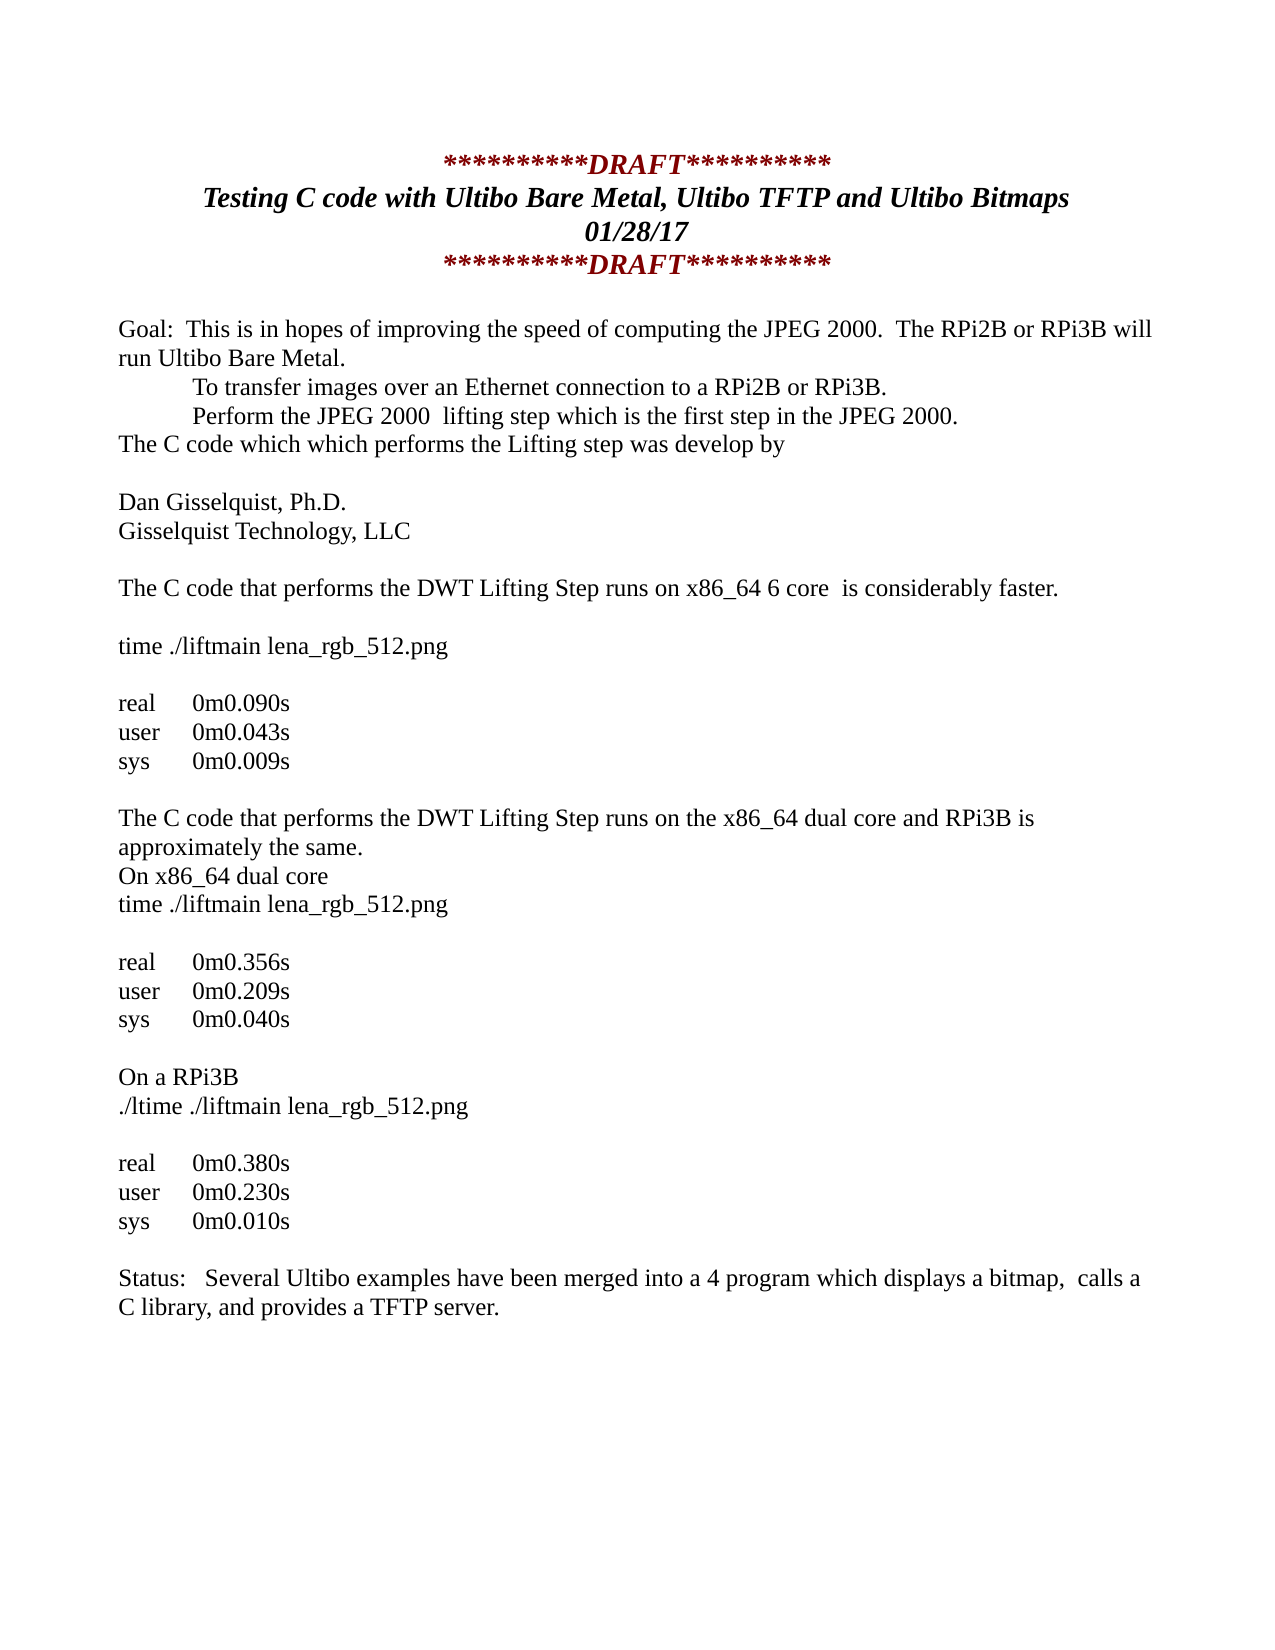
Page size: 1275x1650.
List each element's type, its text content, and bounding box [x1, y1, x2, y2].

text Perform the JPEG 2000 lifting step which is the first step in the JPEG 2000. [118, 401, 1157, 429]
text time ./liftmain lena_rgb_512.png [118, 889, 1157, 918]
text Status: Several Ultibo examples have been merged into a 4 program which displays a bitmap, calls a C library, and provides a TFTP server. [118, 1263, 1157, 1321]
text sys 0m0.040s [118, 1004, 1157, 1033]
text The C code that performs the DWT Lifting Step runs on x86_64 6 core is considerably faster. [118, 573, 1157, 602]
text 01/28/17 [118, 214, 1157, 247]
text **********DRAFT********** [118, 247, 1157, 281]
text ./ltime ./liftmain lena_rgb_512.png [118, 1091, 1157, 1119]
text sys 0m0.009s [118, 746, 1157, 774]
text user 0m0.230s [118, 1177, 1157, 1206]
text Dan Gisselquist, Ph.D. [118, 487, 1157, 516]
text The C code that performs the DWT Lifting Step runs on the x86_64 dual core and RPi3B is approximately the same. [118, 803, 1157, 861]
text Gisselquist Technology, LLC [118, 516, 1157, 544]
text To transfer images over an Ethernet connection to a RPi2B or RPi3B. [118, 372, 1157, 401]
text On a RPi3B [118, 1062, 1157, 1091]
text Testing C code with Ultibo Bare Metal, Ultibo TFTP and Ultibo Bitmaps [118, 180, 1157, 214]
text real 0m0.090s [118, 688, 1157, 717]
text time ./liftmain lena_rgb_512.png [118, 631, 1157, 659]
text user 0m0.209s [118, 976, 1157, 1004]
text The C code which which performs the Lifting step was develop by [118, 429, 1157, 458]
text real 0m0.380s [118, 1148, 1157, 1177]
text real 0m0.356s [118, 947, 1157, 976]
text Goal: This is in hopes of improving the speed of computing the JPEG 2000. The RPi2B or RPi3B will run Ultibo Bare Metal. [118, 314, 1157, 372]
text **********DRAFT********** [118, 147, 1157, 180]
text On x86_64 dual core [118, 861, 1157, 889]
text sys 0m0.010s [118, 1206, 1157, 1234]
text user 0m0.043s [118, 717, 1157, 746]
